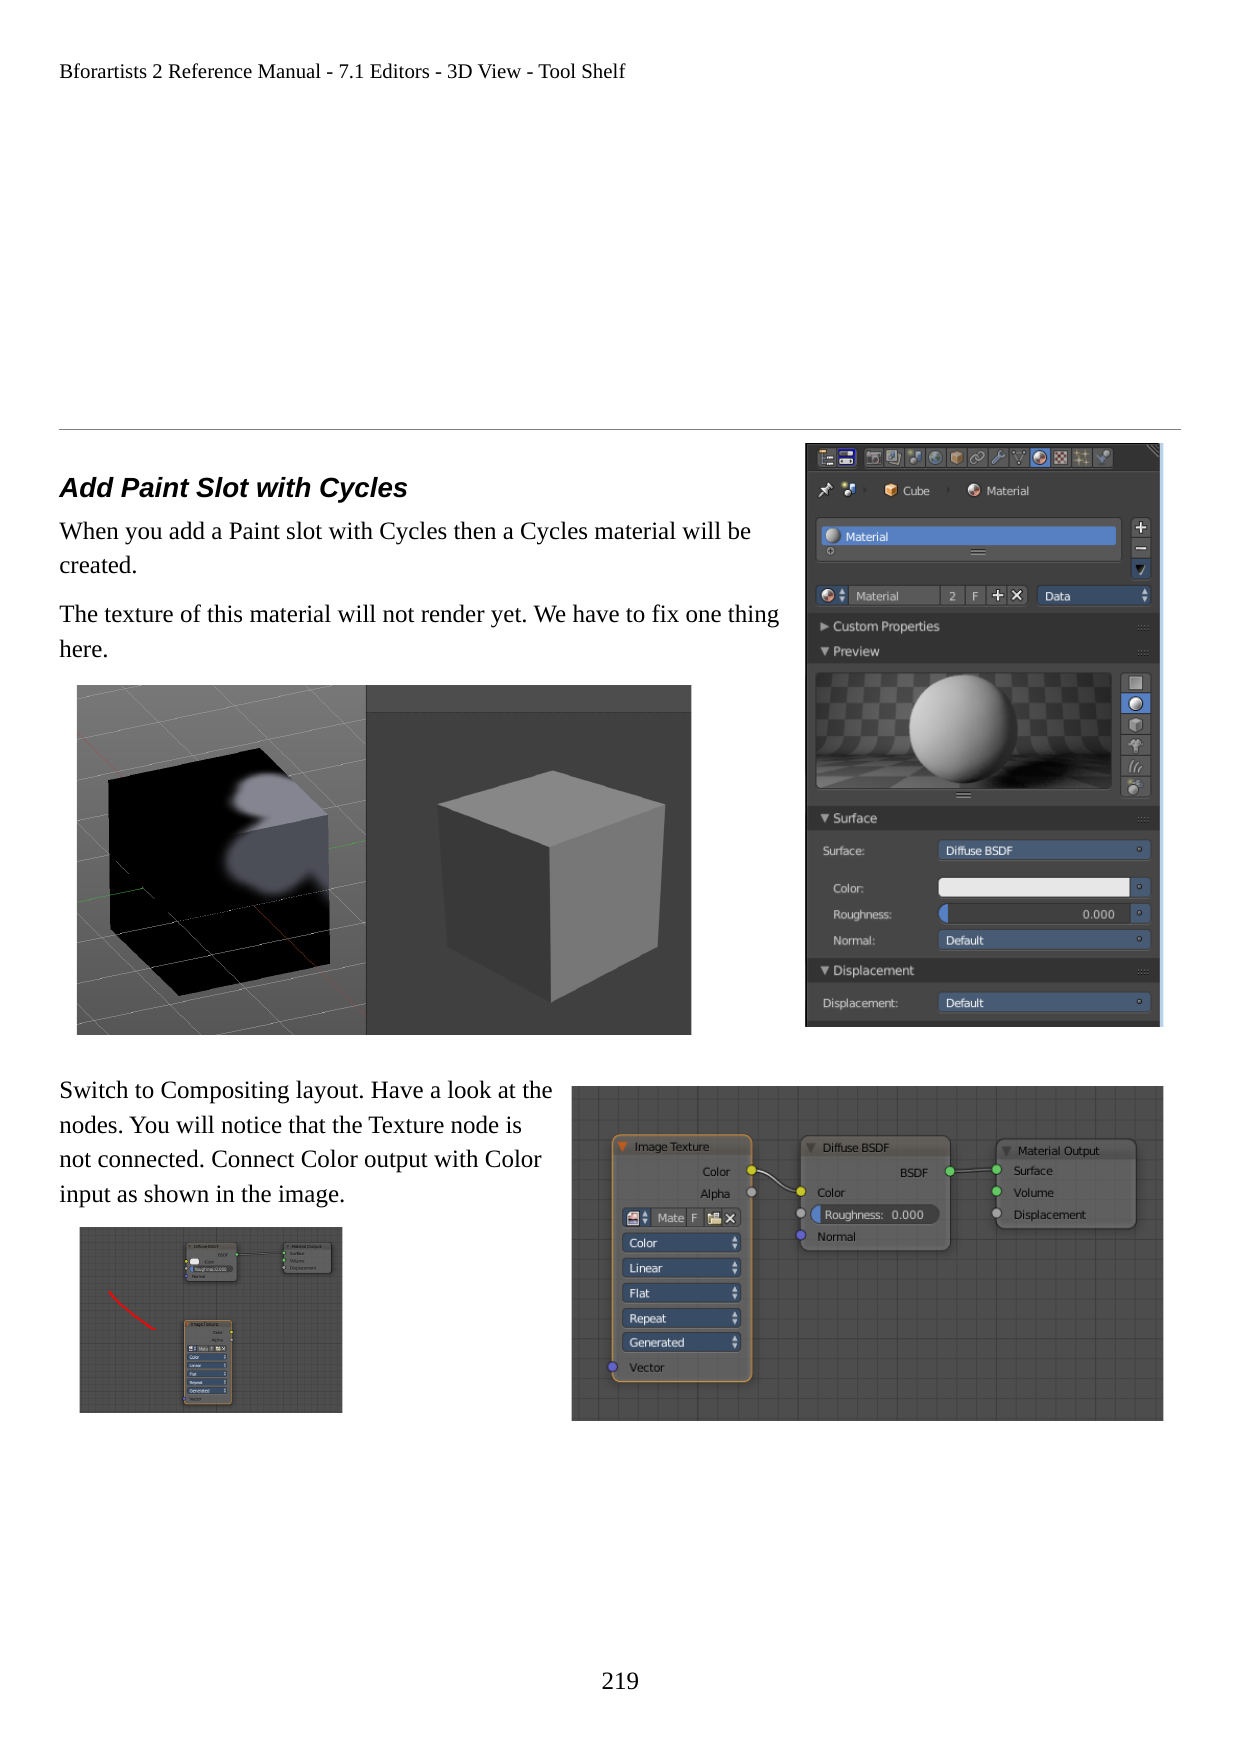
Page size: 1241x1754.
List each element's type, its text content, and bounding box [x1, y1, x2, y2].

text Switch to Compositing layout. Have a look at the nodes. You will notice that the Texture node is not connected. Connect Color output with Color input as shown in the image. [59, 1075, 1181, 1208]
text When you add a Paint slot with Cycles then a Cycles material will be created. [59, 516, 805, 579]
picture [805, 443, 1164, 1027]
subtitle Add Paint Slot with Cycles [59, 471, 805, 503]
picture [79, 1227, 343, 1413]
subtitle [1164, 471, 1181, 503]
picture [76, 685, 692, 1035]
text The texture of this material will not render yet. We have to fix one thing here. [59, 599, 805, 663]
picture [571, 1086, 1164, 1421]
